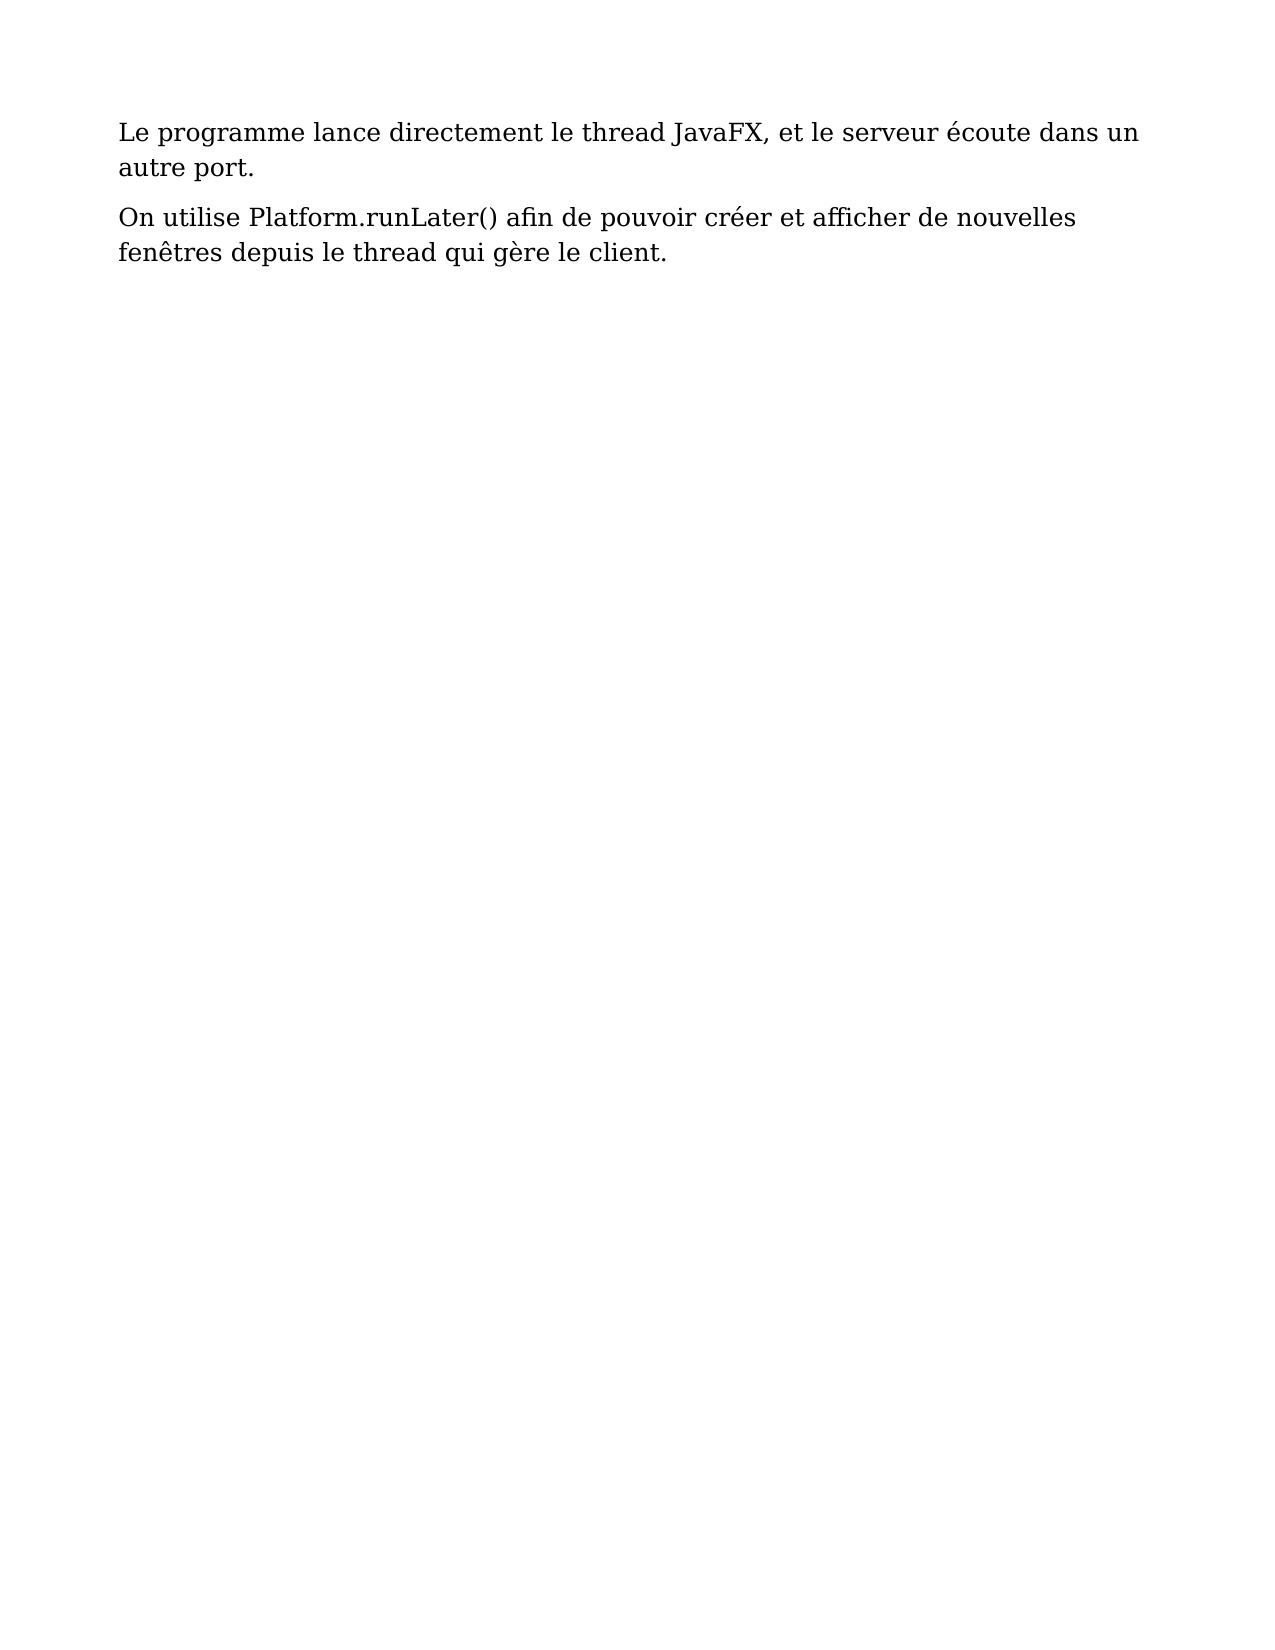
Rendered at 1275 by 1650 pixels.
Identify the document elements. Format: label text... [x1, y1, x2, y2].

text On utilise Platform.runLater() afin de pouvoir créer et afficher de nouvelles fenêtres depuis le thread qui gère le client. [118, 203, 1157, 267]
text Le programme lance directement le thread JavaFX, et le serveur écoute dans un autre port. [118, 118, 1157, 182]
